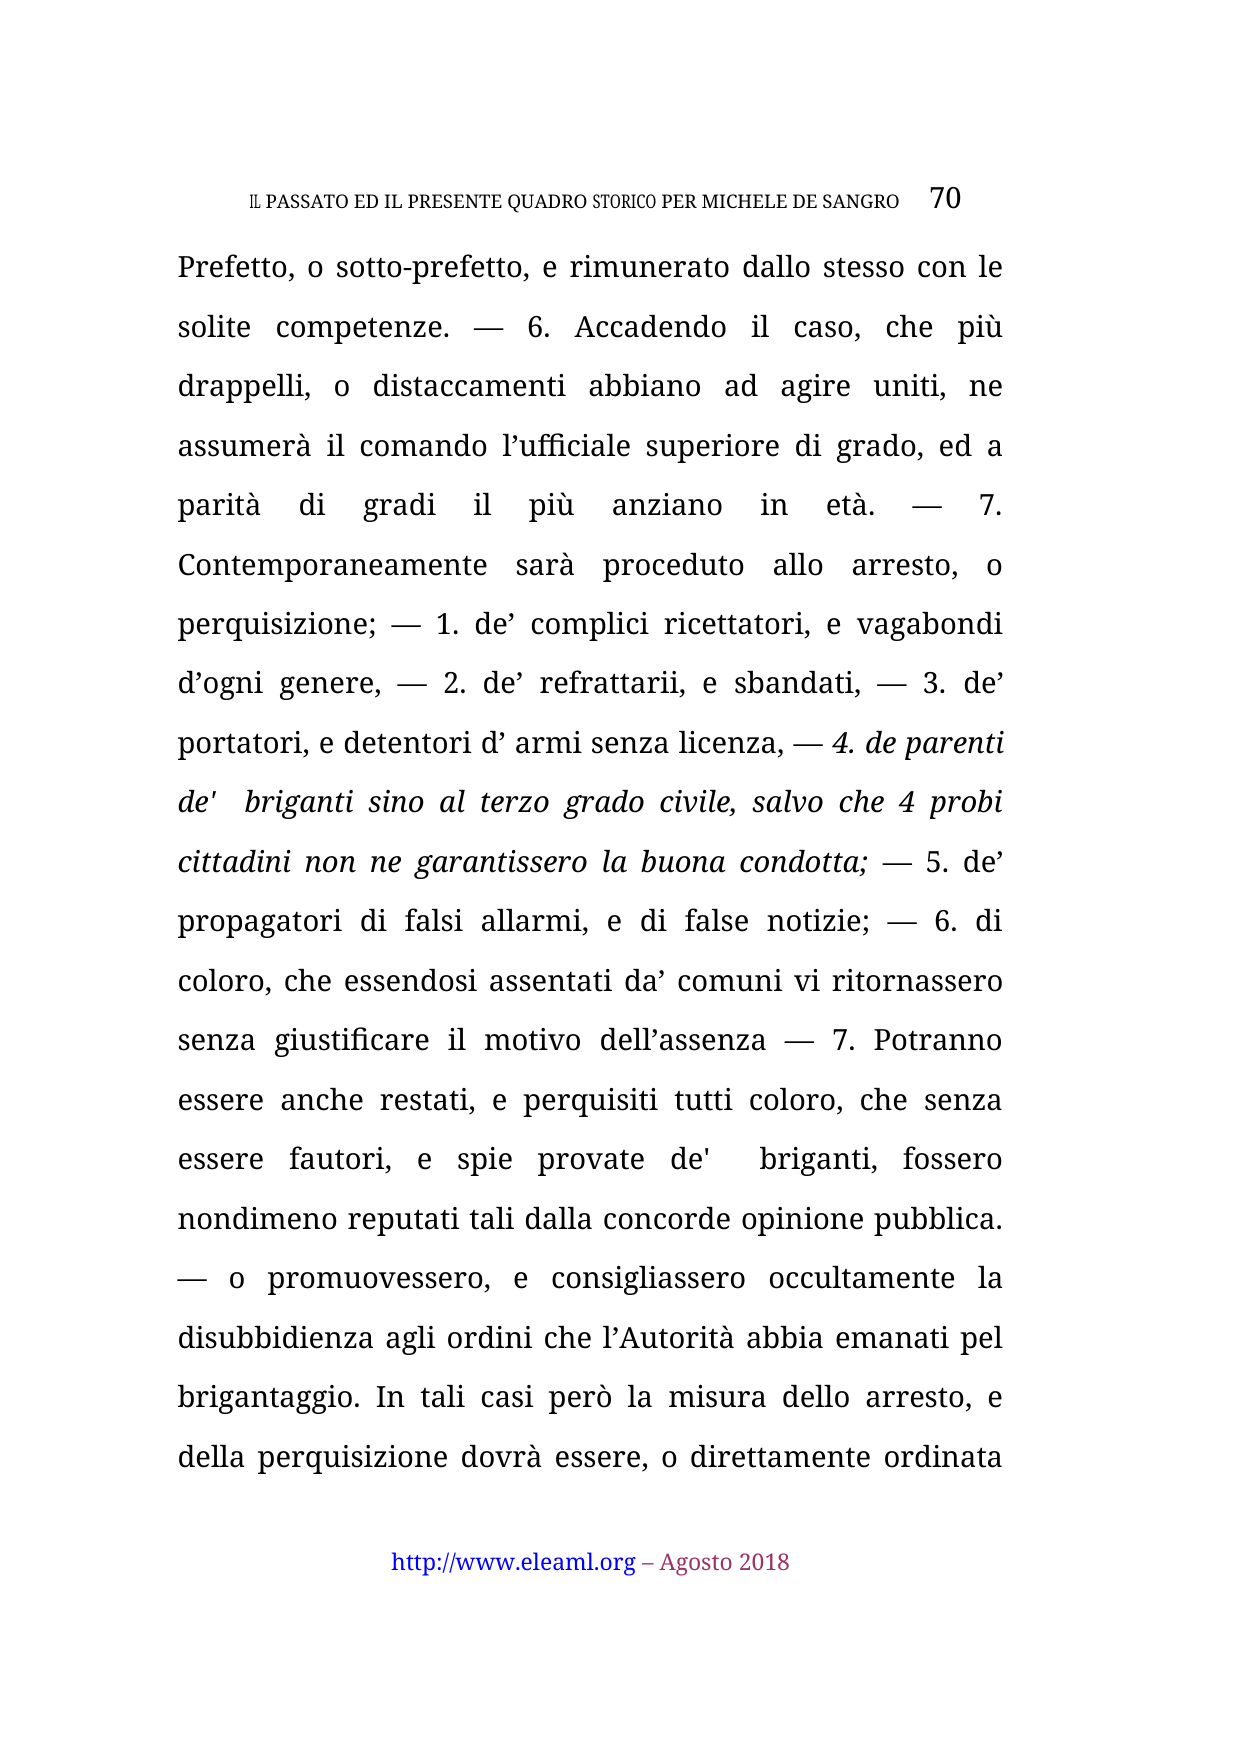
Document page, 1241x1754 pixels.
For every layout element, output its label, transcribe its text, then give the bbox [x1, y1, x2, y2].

text Prefetto, o sotto-prefetto, e rimunerato dallo stesso con le solite competenze. — 6. Accadendo il caso, che più drappelli, o distaccamenti abbiano ad agire uniti, ne assumerà il comando l’ufficiale superiore di grado, ed a parità di gradi il più anziano in età. — 7. Contemporaneamente sarà proceduto allo arresto, o perquisizione; — 1. de’ complici ricettatori, e vagabondi d’ogni genere, — 2. de’ refrattarii, e sbandati, — 3. de’ portatori, e detentori d’ armi senza licenza, — 4. de parenti de' briganti sino al terzo grado civile, salvo che 4 probi cittadini non ne garantissero la buona condotta; — 5. de’ propagatori di falsi allarmi, e di false notizie; — 6. di coloro, che essendosi assentati da’ comuni vi ritornassero senza giustificare il motivo dell’assenza — 7. Potranno essere anche restati, e perquisiti tutti coloro, che senza essere fautori, e spie provate de' briganti, fossero nondimeno reputati tali dalla concorde opinione pubblica. — o promuovessero, e consigliassero occultamente la disubbidienza agli ordini che l’Autorità abbia emanati pel brigantaggio. In tali casi però la misura dello arresto, e della perquisizione dovrà essere, o direttamente ordinata [177, 246, 1004, 1476]
